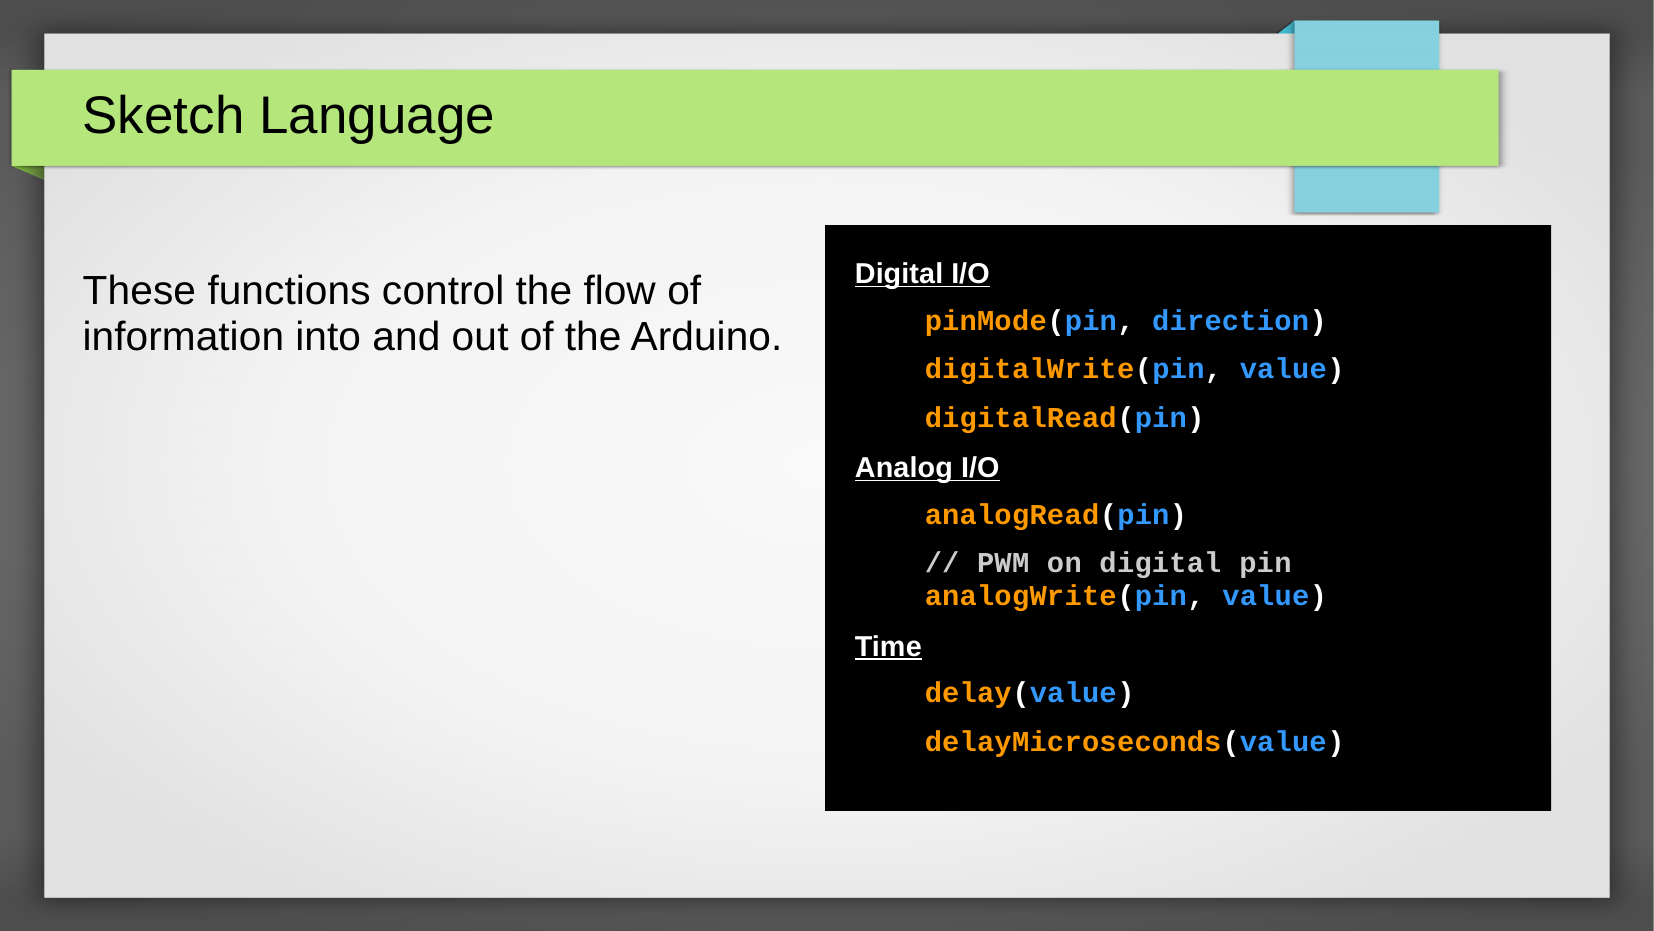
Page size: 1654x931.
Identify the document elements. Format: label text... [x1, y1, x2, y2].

list Digital I/O pinMode(pin, direction) digitalWrite(pin, value) digitalRead(pin) Analog I/O analogRead(pin) // PWM on digital pin analogWrite(pin, value) Time delay(value) delayMicroseconds(value) [825, 225, 1552, 811]
list These functions control the flow of information into and out of the Arduino. [82, 221, 809, 761]
picture [0, 0, 1654, 931]
title Sketch Language [82, 70, 1264, 160]
